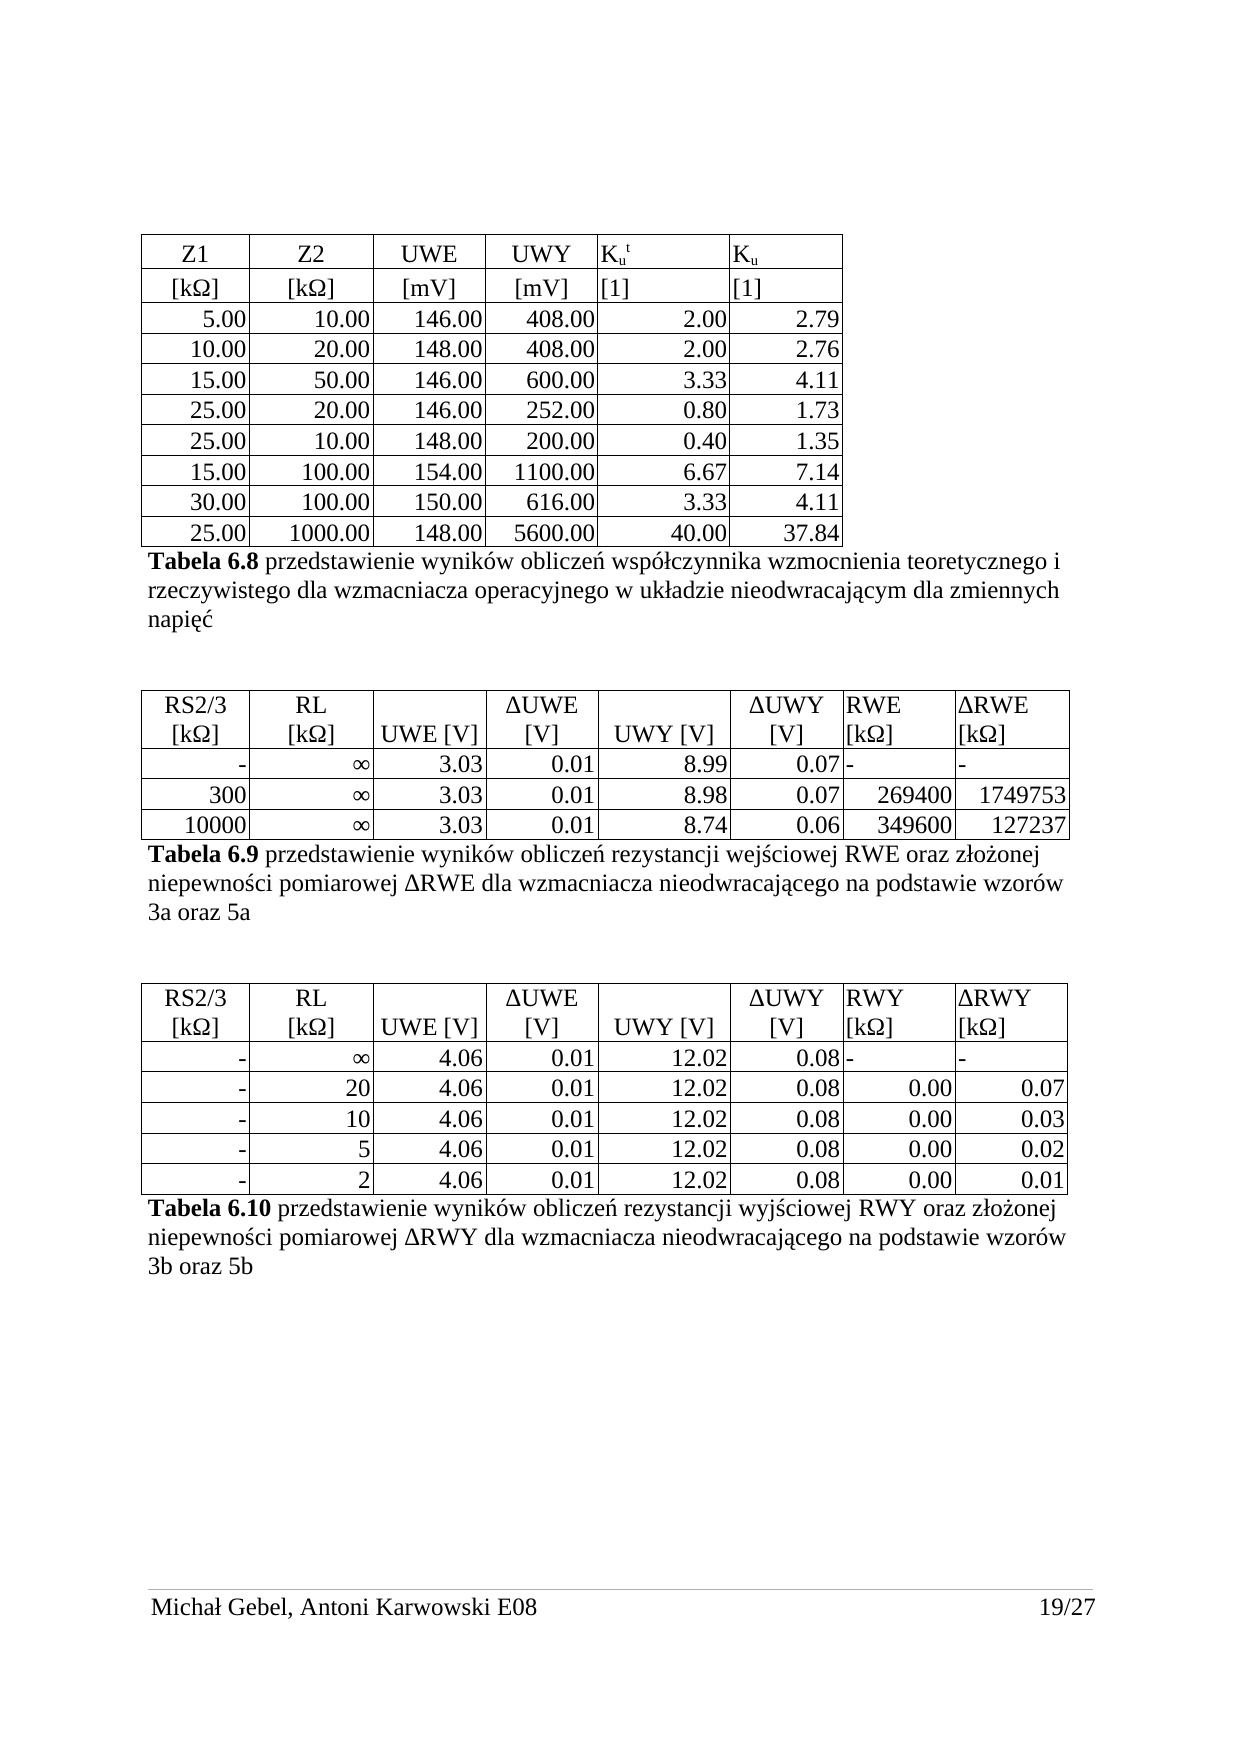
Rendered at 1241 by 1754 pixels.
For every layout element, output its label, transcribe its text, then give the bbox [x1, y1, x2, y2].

table_cell ∞ [250, 749, 373, 778]
table_cell 349600 [844, 810, 955, 839]
table_cell 0,01 [487, 810, 598, 839]
text Tabela 6.10 przedstawienie wyników obliczeń rezystancji wyjściowej RWY oraz złożonej niepewności pomiarowej ∆RWY dla wzmacniacza nieodwracającego na podstawie wzorów 3b oraz 5b [148, 1193, 1093, 1280]
table_cell 269400 [844, 779, 955, 809]
table_cell 25,00 [142, 517, 249, 546]
table_cell 0,07 [731, 749, 843, 778]
table_cell 0,06 [731, 810, 843, 839]
table_cell 0,01 [487, 1164, 598, 1193]
table_header ΔUWE [V] [487, 984, 598, 1041]
table_cell 40,00 [598, 517, 729, 546]
table_cell 15,00 [142, 364, 249, 394]
table_cell - [956, 749, 1069, 778]
table_cell 0,08 [731, 1134, 843, 1163]
table_header RL [kΩ] [250, 691, 373, 748]
table_cell 10,00 [250, 425, 373, 455]
table_cell 5600,00 [486, 517, 597, 546]
table_cell 2,00 [598, 303, 729, 333]
table_cell 7,14 [730, 456, 842, 485]
table_cell [mV] [374, 269, 485, 302]
table_cell [kΩ] [250, 269, 373, 302]
table_cell 100,00 [250, 456, 373, 485]
table_cell 8,74 [599, 810, 730, 839]
table_cell 0,00 [844, 1103, 955, 1132]
table_cell 1100,00 [486, 456, 597, 485]
table_header RWE [kΩ] [844, 691, 955, 748]
table_cell - [844, 1042, 955, 1071]
table_cell [1] [598, 269, 729, 302]
table_cell - [956, 1042, 1067, 1071]
table_cell 4,06 [374, 1042, 486, 1071]
table_header Z2 [250, 235, 373, 268]
table_header UWE [374, 235, 485, 268]
table_cell 5 [250, 1134, 373, 1163]
table_cell 5,00 [142, 303, 249, 333]
table_cell 127237 [956, 810, 1069, 839]
table_cell 37,84 [730, 517, 842, 546]
table_cell 2 [250, 1164, 373, 1193]
table_cell 300 [142, 779, 249, 809]
table_cell 10,00 [142, 334, 249, 363]
table_cell 3,03 [374, 749, 486, 778]
table_cell 0,01 [487, 1103, 598, 1132]
table_header Z1 [142, 235, 249, 268]
table_cell 408,00 [486, 334, 597, 363]
table_cell 100,00 [250, 486, 373, 516]
table_cell 148,00 [374, 425, 485, 455]
table_header Kut [598, 235, 729, 268]
table_header ΔUWY [V] [731, 691, 843, 748]
table_cell 4,11 [730, 364, 842, 394]
table_cell 616,00 [486, 486, 597, 516]
table_cell 12,02 [599, 1134, 730, 1163]
table_cell 4,06 [374, 1164, 486, 1193]
table_cell [mV] [486, 269, 597, 302]
table_cell 0,01 [487, 1072, 598, 1102]
table_cell 15,00 [142, 456, 249, 485]
table_cell 20 [250, 1072, 373, 1102]
table_cell 12,02 [599, 1103, 730, 1132]
table_header ΔUWY [V] [731, 984, 843, 1041]
table_cell 8,99 [599, 749, 730, 778]
table_cell [1] [730, 269, 842, 302]
table_cell 12,02 [599, 1164, 730, 1193]
table_cell 600,00 [486, 364, 597, 394]
table_cell 0,00 [844, 1134, 955, 1163]
table_cell 4,06 [374, 1072, 486, 1102]
table_cell 30,00 [142, 486, 249, 516]
table_header UWY [V] [599, 984, 730, 1041]
table_cell 150,00 [374, 486, 485, 516]
table_cell 2,79 [730, 303, 842, 333]
table_header RS2/3 [kΩ] [142, 984, 249, 1041]
table_header UWE [V] [374, 691, 486, 748]
table_cell - [142, 749, 249, 778]
table_cell 0,01 [487, 779, 598, 809]
table_cell 154,00 [374, 456, 485, 485]
table_cell 3,03 [374, 779, 486, 809]
table_cell 12,02 [599, 1042, 730, 1071]
table_cell 12,02 [599, 1072, 730, 1102]
table_cell 1749753 [956, 779, 1069, 809]
table_cell 0,00 [844, 1164, 955, 1193]
table_cell 0,01 [487, 1134, 598, 1163]
table_cell 0,01 [487, 749, 598, 778]
table_cell 146,00 [374, 395, 485, 424]
table_cell ∞ [250, 1042, 373, 1071]
table_cell [kΩ] [142, 269, 249, 302]
table_header UWE [V] [374, 984, 486, 1041]
table_cell 146,00 [374, 364, 485, 394]
table_cell 4,11 [730, 486, 842, 516]
table_cell 0,80 [598, 395, 729, 424]
table_cell - [142, 1072, 249, 1102]
table_cell 1000,00 [250, 517, 373, 546]
table_cell 148,00 [374, 334, 485, 363]
table_header UWY [V] [599, 691, 730, 748]
table_cell 0,40 [598, 425, 729, 455]
table_cell 6,67 [598, 456, 729, 485]
table_cell - [142, 1134, 249, 1163]
text Tabela 6.9 przedstawienie wyników obliczeń rezystancji wejściowej RWE oraz złożonej niepewności pomiarowej ∆RWE dla wzmacniacza nieodwracającego na podstawie wzorów 3a oraz 5a [148, 839, 1093, 926]
table_cell 3,33 [598, 486, 729, 516]
table_cell 0,03 [956, 1103, 1067, 1132]
table_header UWY [486, 235, 597, 268]
table_cell 4,06 [374, 1103, 486, 1132]
table_cell - [142, 1103, 249, 1132]
table_cell 1,73 [730, 395, 842, 424]
table_cell ∞ [250, 779, 373, 809]
table_header RS2/3 [kΩ] [142, 691, 249, 748]
table_header ∆RWE [kΩ] [956, 691, 1069, 748]
table_cell ∞ [250, 810, 373, 839]
table_header RL [kΩ] [250, 984, 373, 1041]
table_cell 0,08 [731, 1072, 843, 1102]
table_cell - [844, 749, 955, 778]
table_header ∆RWY [kΩ] [956, 984, 1067, 1041]
table_cell - [142, 1164, 249, 1193]
table_cell 1,35 [730, 425, 842, 455]
table_cell 2,00 [598, 334, 729, 363]
table_header ΔUWE [V] [487, 691, 598, 748]
table_cell 252,00 [486, 395, 597, 424]
table_cell - [142, 1042, 249, 1071]
text Tabela 6.8 przedstawienie wyników obliczeń współczynnika wzmocnienia teoretycznego i rzeczywistego dla wzmacniacza operacyjnego w układzie nieodwracającym dla zmiennych napięć [148, 546, 1093, 633]
table_header Ku [730, 235, 842, 268]
table_cell 0,07 [956, 1072, 1067, 1102]
table_cell 0,00 [844, 1072, 955, 1102]
table_cell 25,00 [142, 395, 249, 424]
table_cell 0,08 [731, 1042, 843, 1071]
table_cell 2,76 [730, 334, 842, 363]
table_cell 8,98 [599, 779, 730, 809]
table_cell 0,01 [956, 1164, 1067, 1193]
table_cell 148,00 [374, 517, 485, 546]
table_cell 0,08 [731, 1164, 843, 1193]
table_cell 20,00 [250, 395, 373, 424]
table_cell 3,03 [374, 810, 486, 839]
table_cell 20,00 [250, 334, 373, 363]
table_cell 10,00 [250, 303, 373, 333]
table_cell 0,02 [956, 1134, 1067, 1163]
table_cell 0,07 [731, 779, 843, 809]
table_cell 25,00 [142, 425, 249, 455]
table_cell 0,08 [731, 1103, 843, 1132]
table_cell 200,00 [486, 425, 597, 455]
table_cell 408,00 [486, 303, 597, 333]
table_cell 10000 [142, 810, 249, 839]
table_cell 50,00 [250, 364, 373, 394]
table_cell 3,33 [598, 364, 729, 394]
table_cell 4,06 [374, 1134, 486, 1163]
table_cell 146,00 [374, 303, 485, 333]
table_header RWY [kΩ] [844, 984, 955, 1041]
table_cell 10 [250, 1103, 373, 1132]
table_cell 0,01 [487, 1042, 598, 1071]
